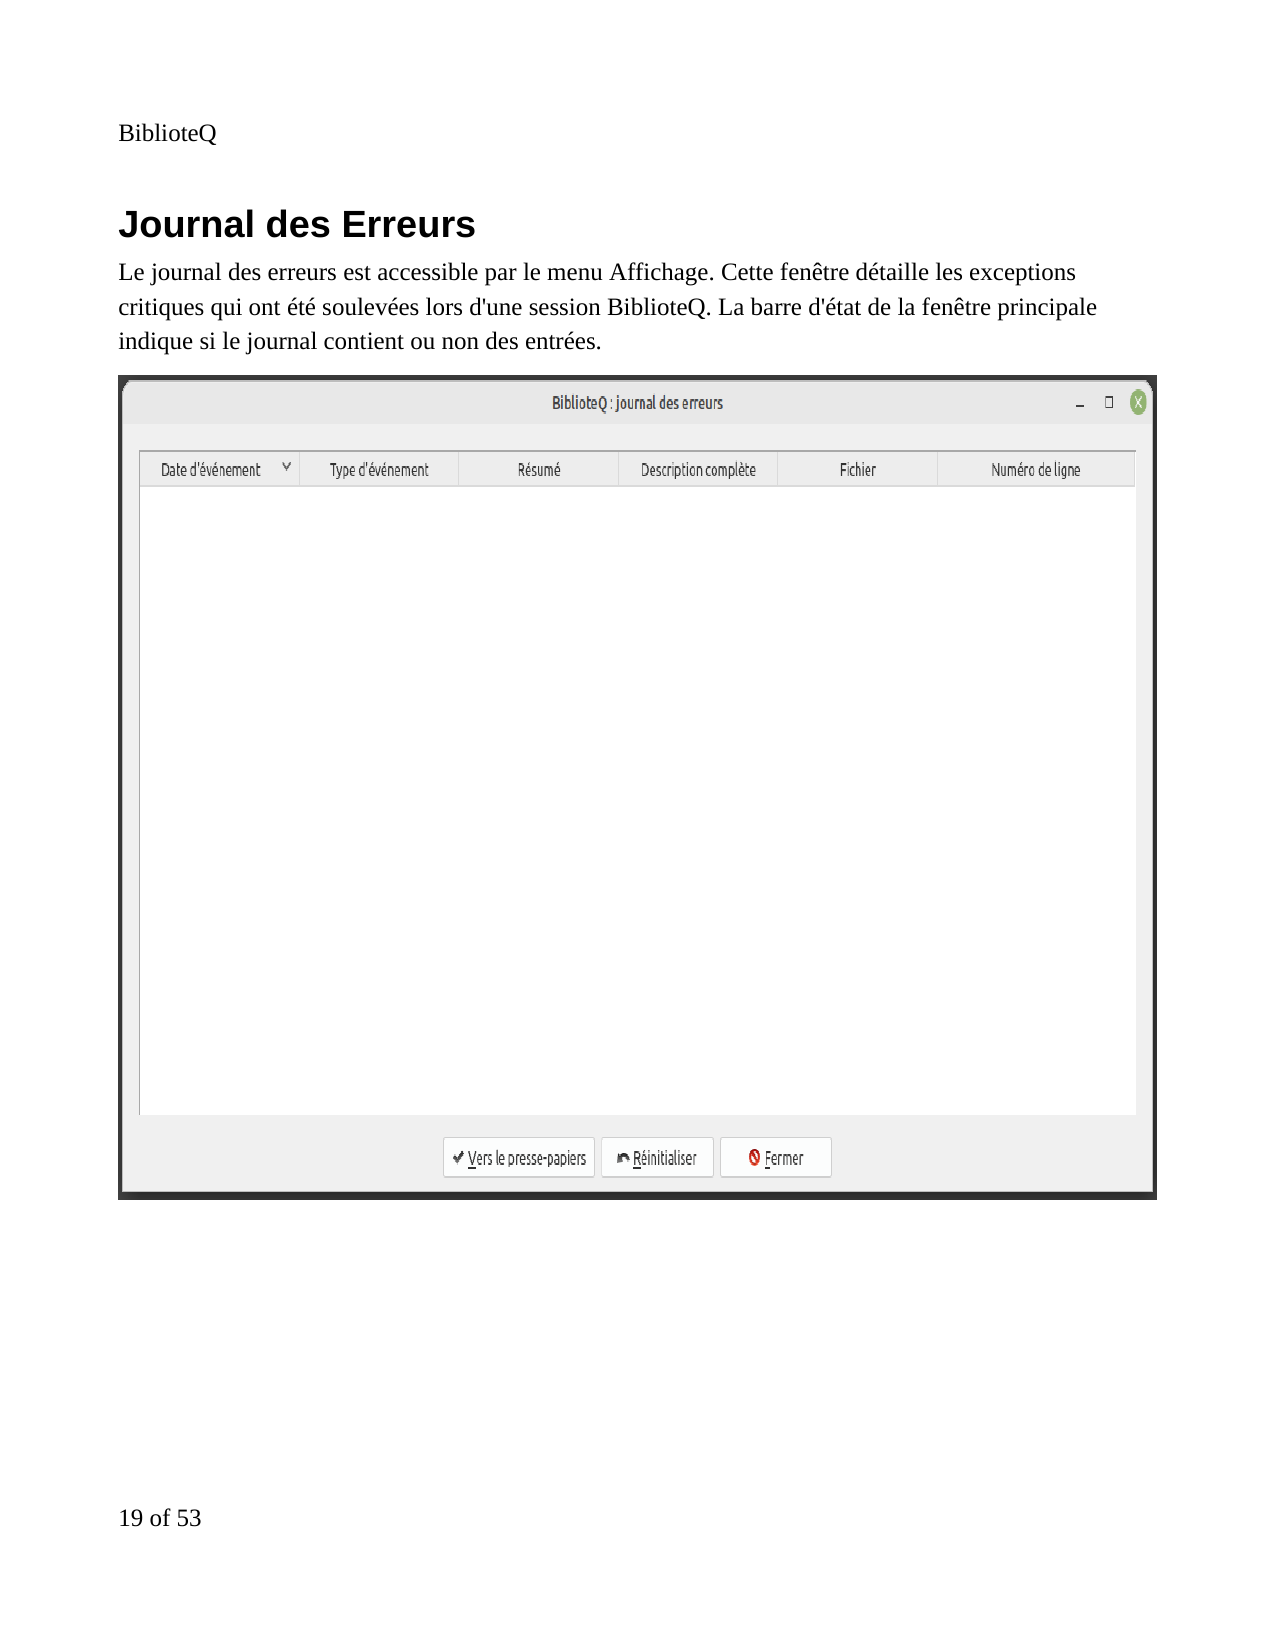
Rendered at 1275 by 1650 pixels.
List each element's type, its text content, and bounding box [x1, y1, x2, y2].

subtitle Journal des Erreurs [118, 201, 1157, 245]
picture [118, 375, 1157, 1200]
text Le journal des erreurs est accessible par le menu Affichage. Cette fenêtre détaille les exceptions critiques qui ont été soulevées lors d'une session BiblioteQ. La barre d'état de la fenêtre principale indique si le journal contient ou non des entrées. [118, 257, 1157, 355]
